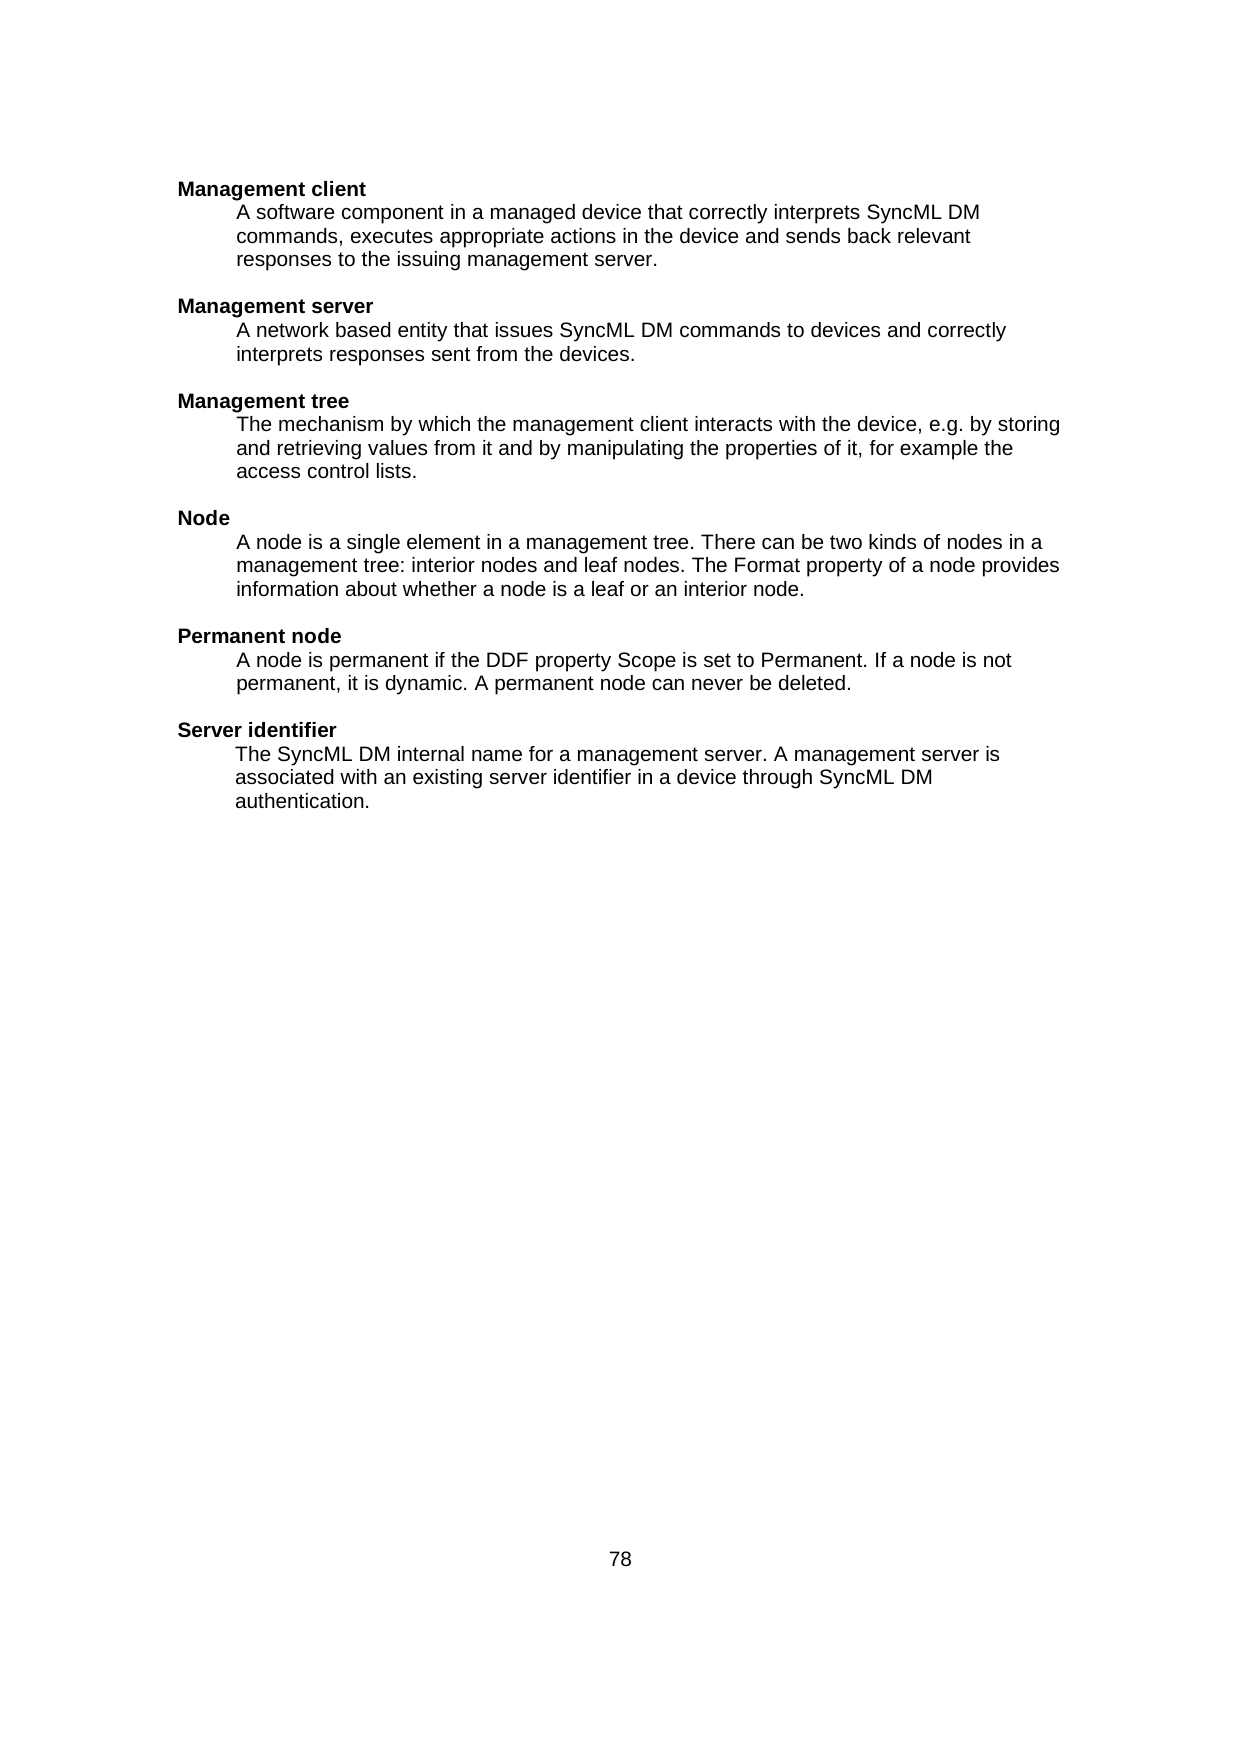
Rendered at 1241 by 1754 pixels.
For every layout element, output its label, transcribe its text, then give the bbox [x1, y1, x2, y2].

text A network based entity that issues SyncML DM commands to devices and correctly interprets responses sent from the devices. [236, 318, 1063, 366]
text Management server [177, 295, 1063, 318]
text Management client [177, 177, 1063, 201]
text Node [177, 507, 1063, 530]
text The mechanism by which the management client interacts with the device, e.g. by storing and retrieving values from it and by manipulating the properties of it, for example the access control lists. [236, 413, 1063, 483]
text Management tree [177, 389, 1063, 413]
text Server identifier [177, 719, 1063, 742]
text A software component in a managed device that correctly interprets SyncML DM commands, executes appropriate actions in the device and sends back relevant responses to the issuing management server. [236, 201, 1063, 271]
text Permanent node [177, 624, 1063, 648]
text A node is a single element in a management tree. There can be two kinds of nodes in a management tree: interior nodes and leaf nodes. The Format property of a node provides information about whether a node is a leaf or an interior node. [236, 530, 1063, 601]
text The SyncML DM internal name for a management server. A management server is associated with an existing server identifier in a device through SyncML DM authentication. [235, 742, 1063, 813]
text A node is permanent if the DDF property Scope is set to Permanent. If a node is not permanent, it is dynamic. A permanent node can never be deleted. [236, 648, 1063, 695]
